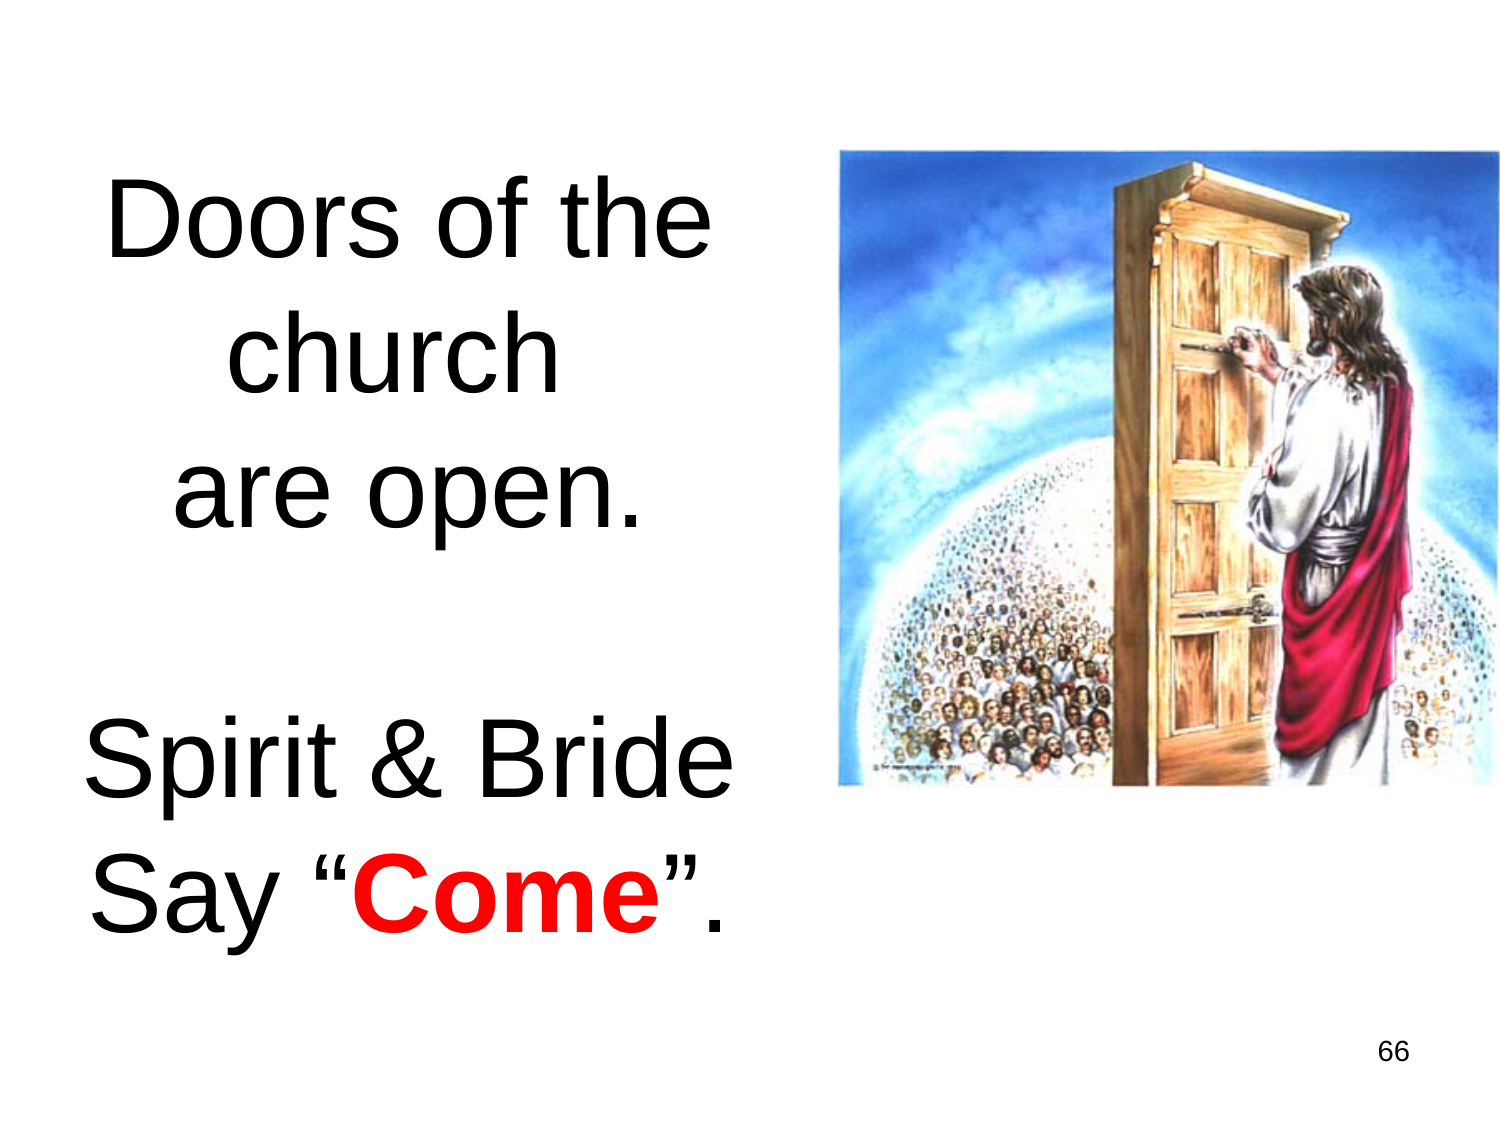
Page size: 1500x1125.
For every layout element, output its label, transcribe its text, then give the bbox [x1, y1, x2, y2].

text_box Doors of the church are open. Spirit & Bride Say “Come”. [0, 137, 819, 963]
list [37, 62, 825, 963]
picture [0, 0, 1500, 1125]
text_box [1074, 1024, 1426, 1103]
